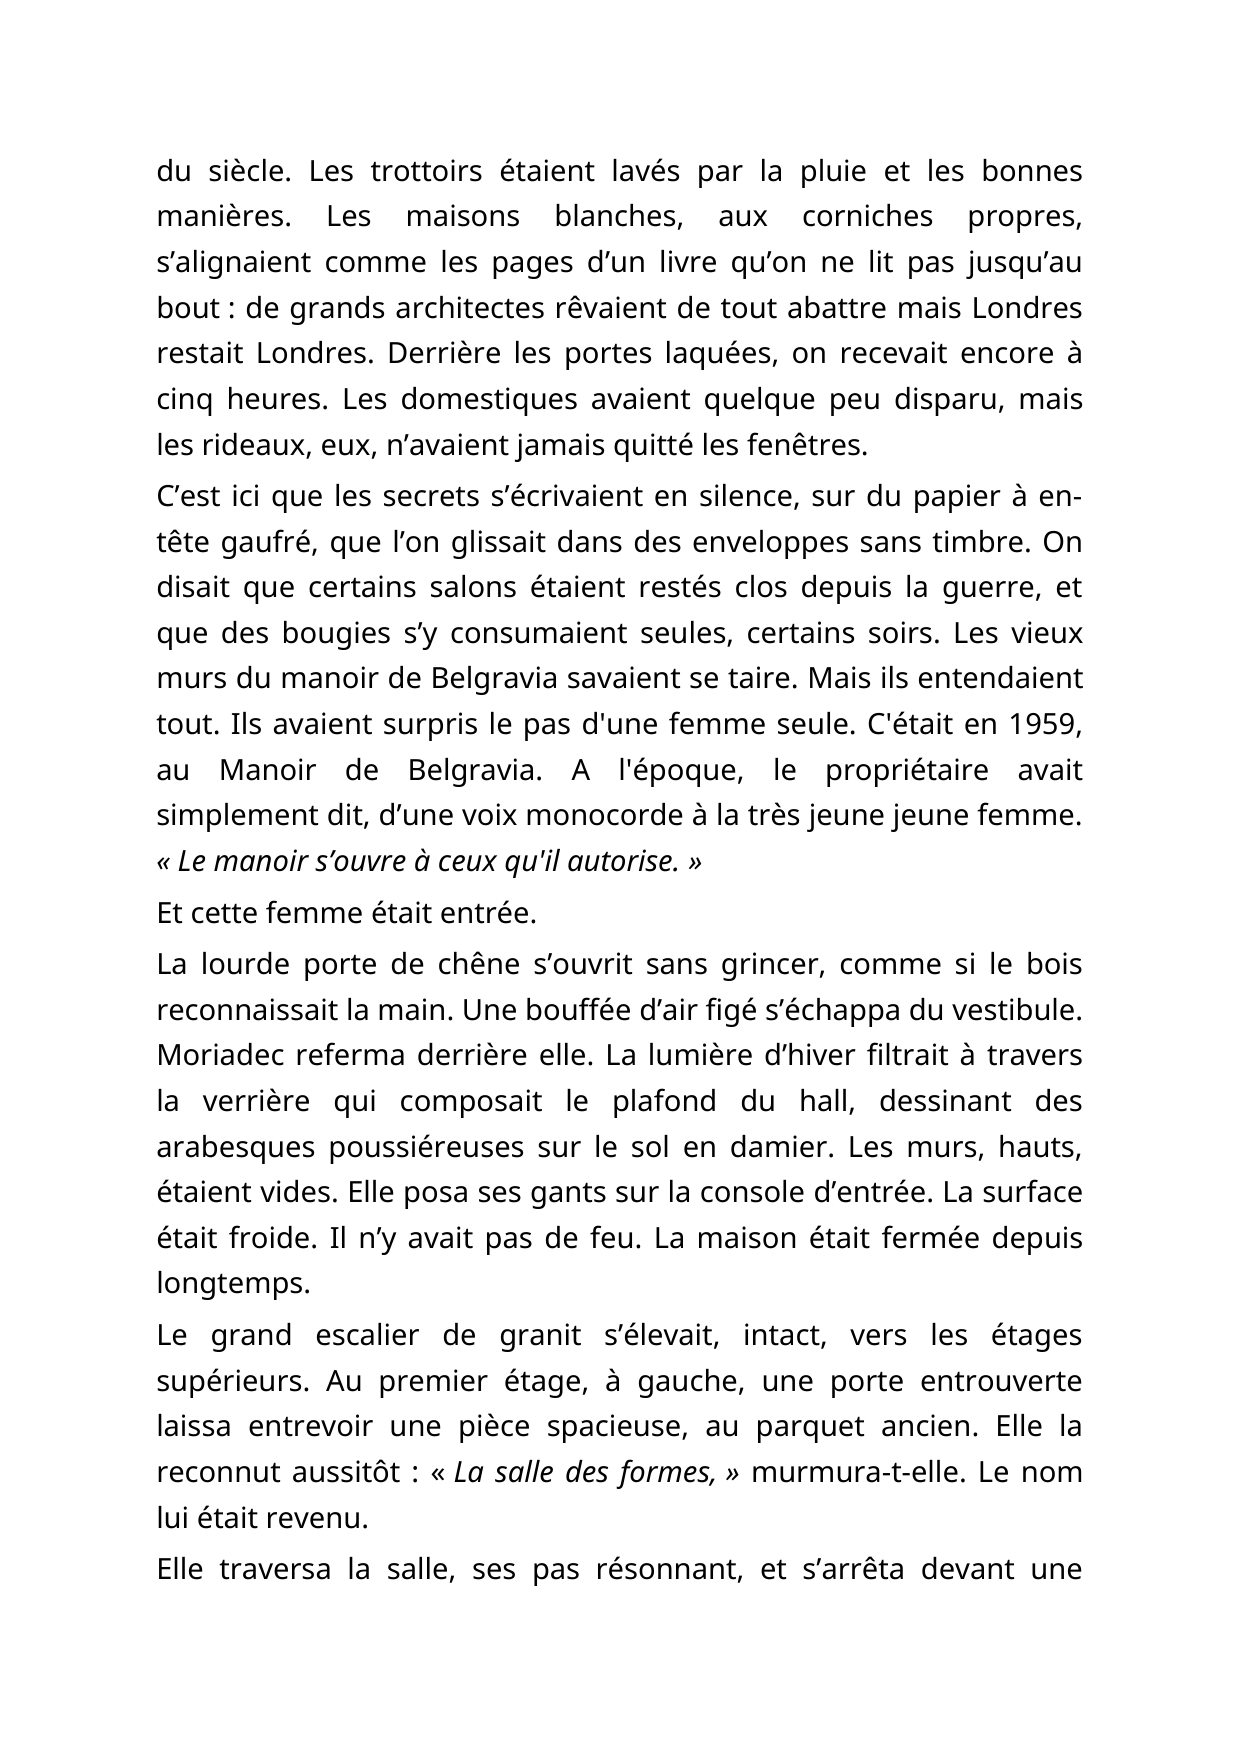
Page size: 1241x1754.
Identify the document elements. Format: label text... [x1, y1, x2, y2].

text C’est ici que les secrets s’écrivaient en silence, sur du papier à en-tête gaufré, que l’on glissait dans des enveloppes sans timbre. On disait que certains salons étaient restés clos depuis la guerre, et que des bougies s’y consumaient seules, certains soirs. Les vieux murs du manoir de Belgravia savaient se taire. Mais ils entendaient tout. Ils avaient surpris le pas d'une femme seule. C'était en 1959, au Manoir de Belgravia. A l'époque, le propriétaire avait simplement dit, d’une voix monocorde à la très jeune jeune femme. « Le manoir s’ouvre à ceux qu'il autorise. » [156, 475, 1084, 880]
text La lourde porte de chêne s’ouvrit sans grincer, comme si le bois reconnaissait la main. Une bouffée d’air figé s’échappa du vestibule. Moriadec referma derrière elle. La lumière d’hiver filtrait à travers la verrière qui composait le plafond du hall, dessinant des arabesques poussiéreuses sur le sol en damier. Les murs, hauts, étaient vides. Elle posa ses gants sur la console d’entrée. La surface était froide. Il n’y avait pas de feu. La maison était fermée depuis longtemps. [156, 943, 1084, 1302]
text du siècle. Les trottoirs étaient lavés par la pluie et les bonnes manières. Les maisons blanches, aux corniches propres, s’alignaient comme les pages d’un livre qu’on ne lit pas jusqu’au bout : de grands architectes rêvaient de tout abattre mais Londres restait Londres. Derrière les portes laquées, on recevait encore à cinq heures. Les domestiques avaient quelque peu disparu, mais les rideaux, eux, n’avaient jamais quitté les fenêtres. [156, 150, 1084, 463]
text Elle traversa la salle, ses pas résonnant, et s’arrêta devant une [156, 1548, 1084, 1588]
text Le grand escalier de granit s’élevait, intact, vers les étages supérieurs. Au premier étage, à gauche, une porte entrouverte laissa entrevoir une pièce spacieuse, au parquet ancien. Elle la reconnut aussitôt : « La salle des formes, » murmura-t-elle. Le nom lui était revenu. [156, 1314, 1084, 1537]
text Et cette femme était entrée. [156, 892, 1084, 932]
